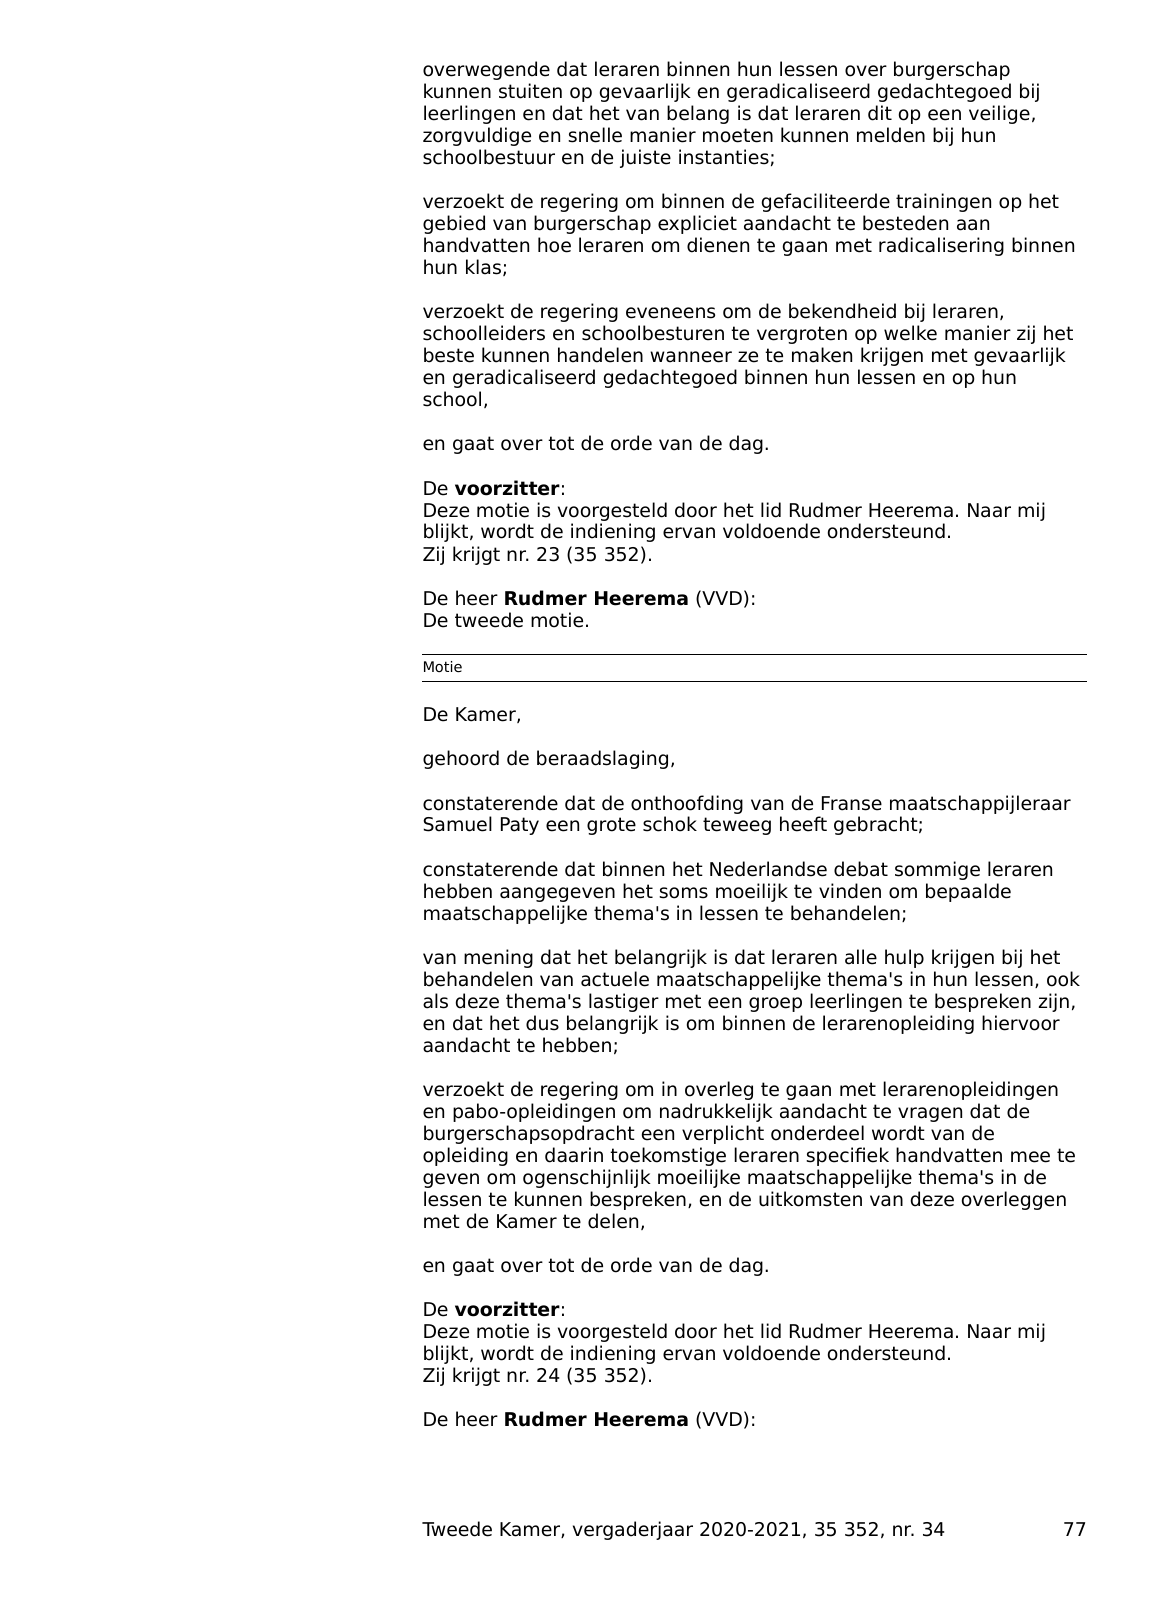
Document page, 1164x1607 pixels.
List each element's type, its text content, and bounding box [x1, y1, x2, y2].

text verzoekt de regering om binnen de gefaciliteerde trainingen op het gebied van burgerschap expliciet aandacht te besteden aan handvatten hoe leraren om dienen te gaan met radicalisering binnen hun klas; [422, 191, 1087, 279]
text De voorzitter: [422, 1299, 1087, 1321]
text Zij krijgt nr. 23 (35 352). [422, 543, 1087, 565]
text verzoekt de regering om in overleg te gaan met lerarenopleidingen en pabo-opleidingen om nadrukkelijk aandacht te vragen dat de burgerschapsopdracht een verplicht onderdeel wordt van de opleiding en daarin toekomstige leraren specifiek handvatten mee te geven om ogenschijnlijk moeilijke maatschappelijke thema's in de lessen te kunnen bespreken, en de uitkomsten van deze overleggen met de Kamer te delen, [422, 1079, 1087, 1233]
text De heer Rudmer Heerema (VVD): [422, 588, 1087, 609]
text Deze motie is voorgesteld door het lid Rudmer Heerema. Naar mij blijkt, wordt de indiening ervan voldoende ondersteund. [422, 1321, 1087, 1365]
text Deze motie is voorgesteld door het lid Rudmer Heerema. Naar mij blijkt, wordt de indiening ervan voldoende ondersteund. [422, 499, 1087, 543]
text en gaat over tot de orde van de dag. [422, 433, 1087, 455]
text De heer Rudmer Heerema (VVD): [422, 1409, 1087, 1431]
text overwegende dat leraren binnen hun lessen over burgerschap kunnen stuiten op gevaarlijk en geradicaliseerd gedachtegoed bij leerlingen en dat het van belang is dat leraren dit op een veilige, zorgvuldige en snelle manier moeten kunnen melden bij hun schoolbestuur en de juiste instanties; [422, 59, 1087, 169]
text constaterende dat de onthoofding van de Franse maatschappijleraar Samuel Paty een grote schok teweeg heeft gebracht; [422, 792, 1087, 836]
text gehoord de beraadslaging, [422, 748, 1087, 770]
table_header Motie [422, 655, 1087, 681]
text De voorzitter: [422, 477, 1087, 499]
text Zij krijgt nr. 24 (35 352). [422, 1365, 1087, 1387]
text De tweede motie. [422, 609, 1087, 632]
text en gaat over tot de orde van de dag. [422, 1255, 1087, 1277]
text constaterende dat binnen het Nederlandse debat sommige leraren hebben aangegeven het soms moeilijk te vinden om bepaalde maatschappelijke thema's in lessen te behandelen; [422, 858, 1087, 924]
text De Kamer, [422, 704, 1087, 726]
text verzoekt de regering eveneens om de bekendheid bij leraren, schoolleiders en schoolbesturen te vergroten op welke manier zij het beste kunnen handelen wanneer ze te maken krijgen met gevaarlijk en geradicaliseerd gedachtegoed binnen hun lessen en op hun school, [422, 301, 1087, 411]
text van mening dat het belangrijk is dat leraren alle hulp krijgen bij het behandelen van actuele maatschappelijke thema's in hun lessen, ook als deze thema's lastiger met een groep leerlingen te bespreken zijn, en dat het dus belangrijk is om binnen de lerarenopleiding hiervoor aandacht te hebben; [422, 947, 1087, 1057]
